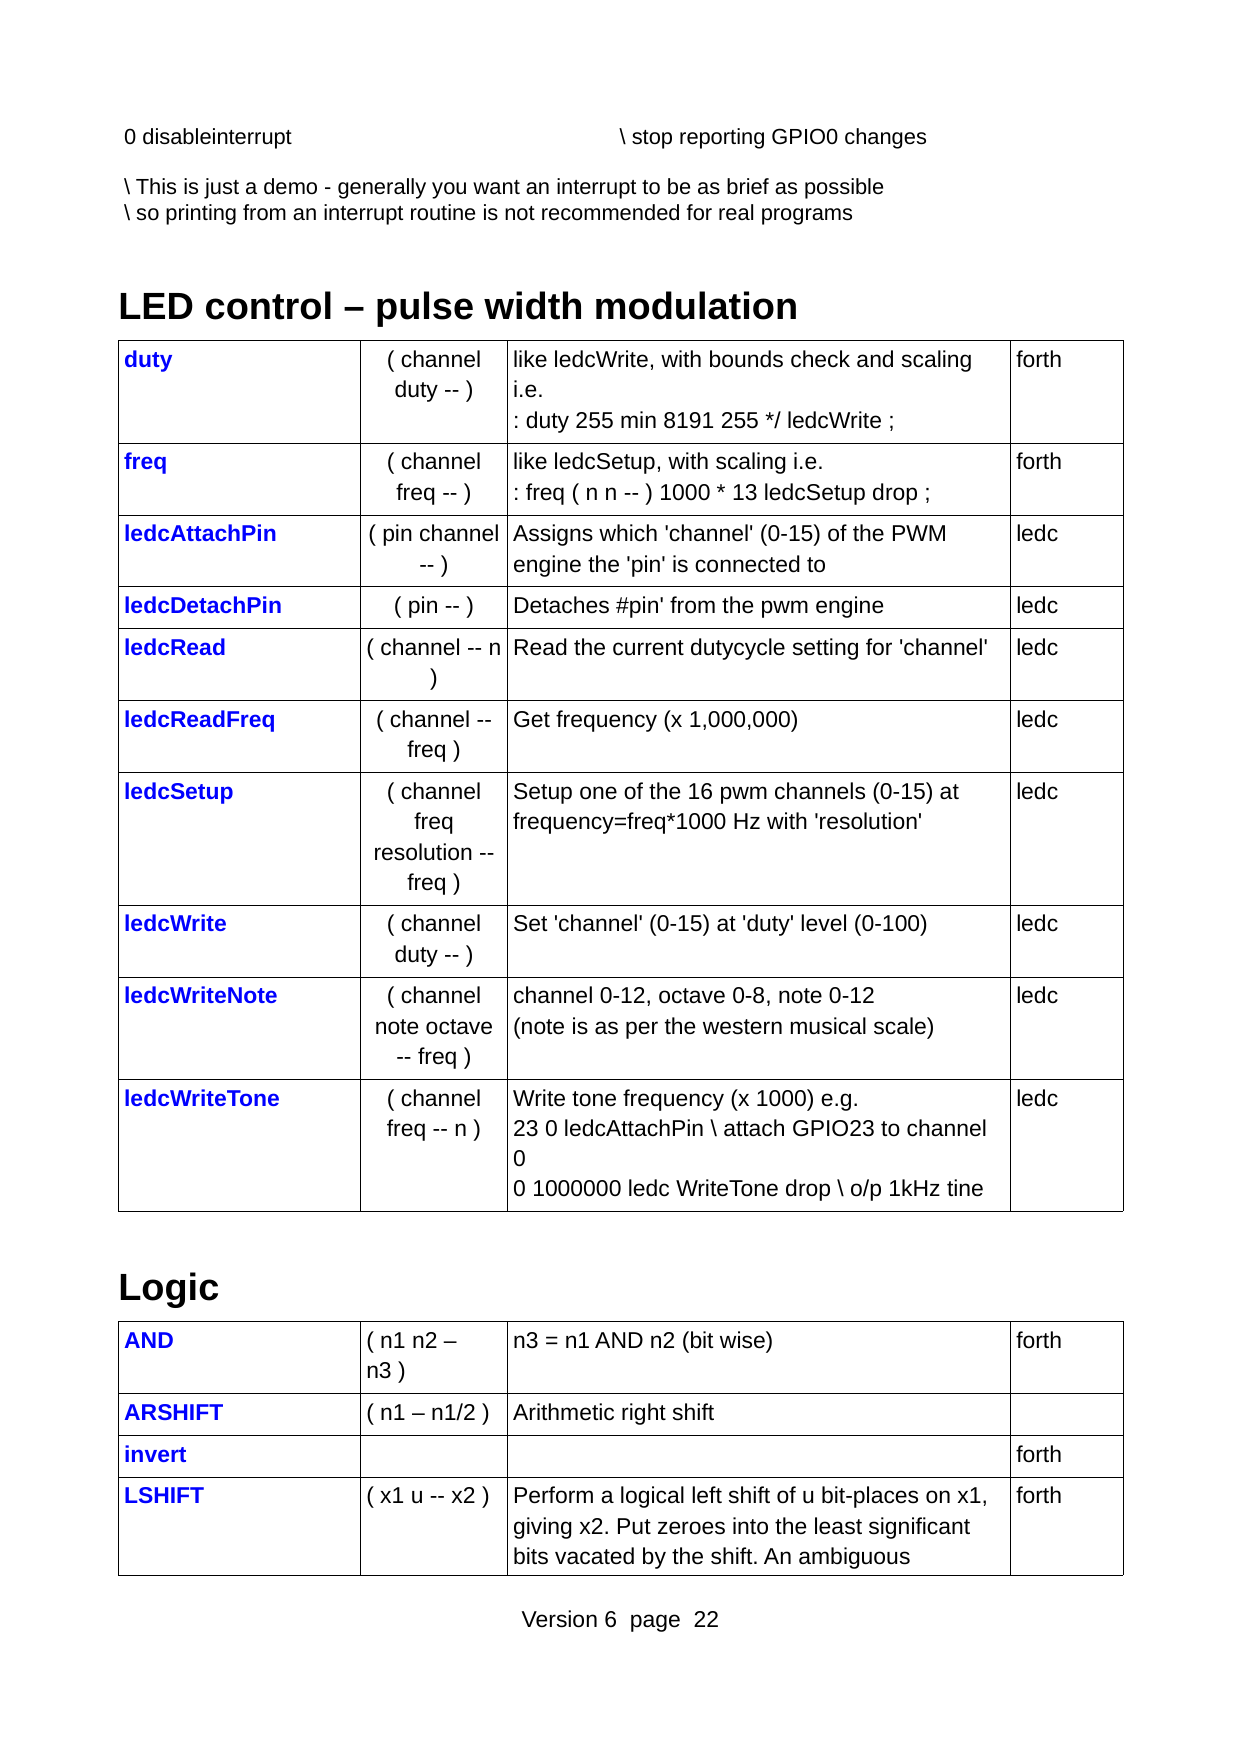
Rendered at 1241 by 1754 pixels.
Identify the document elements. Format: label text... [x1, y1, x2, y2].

table_cell Get frequency (x 1,000,000) [508, 701, 1010, 772]
table_cell ledcRead [119, 629, 360, 700]
table_cell Setup one of the 16 pwm channels (0-15) at frequency=freq*1000 Hz with 'resolution' [508, 773, 1010, 904]
table_cell forth [1011, 1436, 1123, 1477]
table_cell Set 'channel' (0-15) at 'duty' level (0-100) [508, 906, 1010, 977]
table_cell ( channel duty -- ) [361, 906, 507, 977]
table_header duty [119, 341, 360, 442]
table_header ( n1 n2 – n3 ) [361, 1322, 507, 1393]
table_cell ( channel -- n ) [361, 629, 507, 700]
table_cell Arithmetic right shift [508, 1394, 1010, 1435]
table_cell forth [1011, 444, 1123, 514]
table_cell ( pin -- ) [361, 587, 507, 628]
table_cell Perform a logical left shift of u bit-places on x1, giving x2. Put zeroes into the least significant bits vacated by the shift. An ambiguous [508, 1478, 1010, 1575]
table_cell ledc [1011, 516, 1123, 586]
table_cell ledc [1011, 629, 1123, 700]
table_cell LSHIFT [119, 1478, 360, 1575]
table_cell ARSHIFT [119, 1394, 360, 1435]
table_cell ledcReadFreq [119, 701, 360, 772]
subtitle LED control – pulse width modulation [118, 284, 1122, 328]
table_cell ledcAttachPin [119, 516, 360, 586]
table_cell Detaches #pin' from the pwm engine [508, 587, 1010, 628]
table_cell ( n1 – n1/2 ) [361, 1394, 507, 1435]
table_cell ledc [1011, 773, 1123, 904]
table_header forth [1011, 1322, 1123, 1393]
table_cell ( channel freq -- ) [361, 444, 507, 514]
table_cell ( pin channel -- ) [361, 516, 507, 586]
table_cell ledc [1011, 906, 1123, 977]
table_header AND [119, 1322, 360, 1393]
table_cell ledc [1011, 587, 1123, 628]
table_cell ledc [1011, 978, 1123, 1079]
table_cell ledcWrite [119, 906, 360, 977]
table_cell 0 disableinterrupt \ stop reporting GPIO0 changes \ This is just a demo - generally you want an interrupt to be as brief as possible \ so printing from an interrupt routine is not recommended for real programs [118, 118, 1123, 230]
table_cell ledcWriteTone [119, 1080, 360, 1211]
table_cell ledcDetachPin [119, 587, 360, 628]
table_cell freq [119, 444, 360, 514]
table_cell ledcWriteNote [119, 978, 360, 1079]
table_cell ( x1 u -- x2 ) [361, 1478, 507, 1575]
table_cell like ledcSetup, with scaling i.e. : freq ( n n -- ) 1000 * 13 ledcSetup drop ; [508, 444, 1010, 514]
table_cell ledc [1011, 1080, 1123, 1211]
table_cell ( channel freq resolution -- freq ) [361, 773, 507, 904]
table_cell ( channel freq -- n ) [361, 1080, 507, 1211]
table_header forth [1011, 341, 1123, 442]
table_cell Write tone frequency (x 1000) e.g. 23 0 ledcAttachPin \ attach GPIO23 to channel 0 0 1000000 ledc WriteTone drop \ o/p 1kHz tine [508, 1080, 1010, 1211]
table_header ( channel duty -- ) [361, 341, 507, 442]
table_cell ( channel note octave -- freq ) [361, 978, 507, 1079]
table_cell forth [1011, 1478, 1123, 1575]
table_cell [1011, 1394, 1123, 1435]
table_cell Read the current dutycycle setting for 'channel' [508, 629, 1010, 700]
table_cell ledc [1011, 701, 1123, 772]
table_cell ledcSetup [119, 773, 360, 904]
table_cell ( channel -- freq ) [361, 701, 507, 772]
table_cell channel 0-12, octave 0-8, note 0-12 (note is as per the western musical scale) [508, 978, 1010, 1079]
table_cell [508, 1436, 1010, 1477]
table_cell Assigns which 'channel' (0-15) of the PWM engine the 'pin' is connected to [508, 516, 1010, 586]
table_cell [361, 1436, 507, 1477]
table_header like ledcWrite, with bounds check and scaling i.e. : duty 255 min 8191 255 */ ledcWrite ; [508, 341, 1010, 442]
subtitle Logic [118, 1265, 1122, 1309]
table_header n3 = n1 AND n2 (bit wise) [508, 1322, 1010, 1393]
table_cell invert [119, 1436, 360, 1477]
